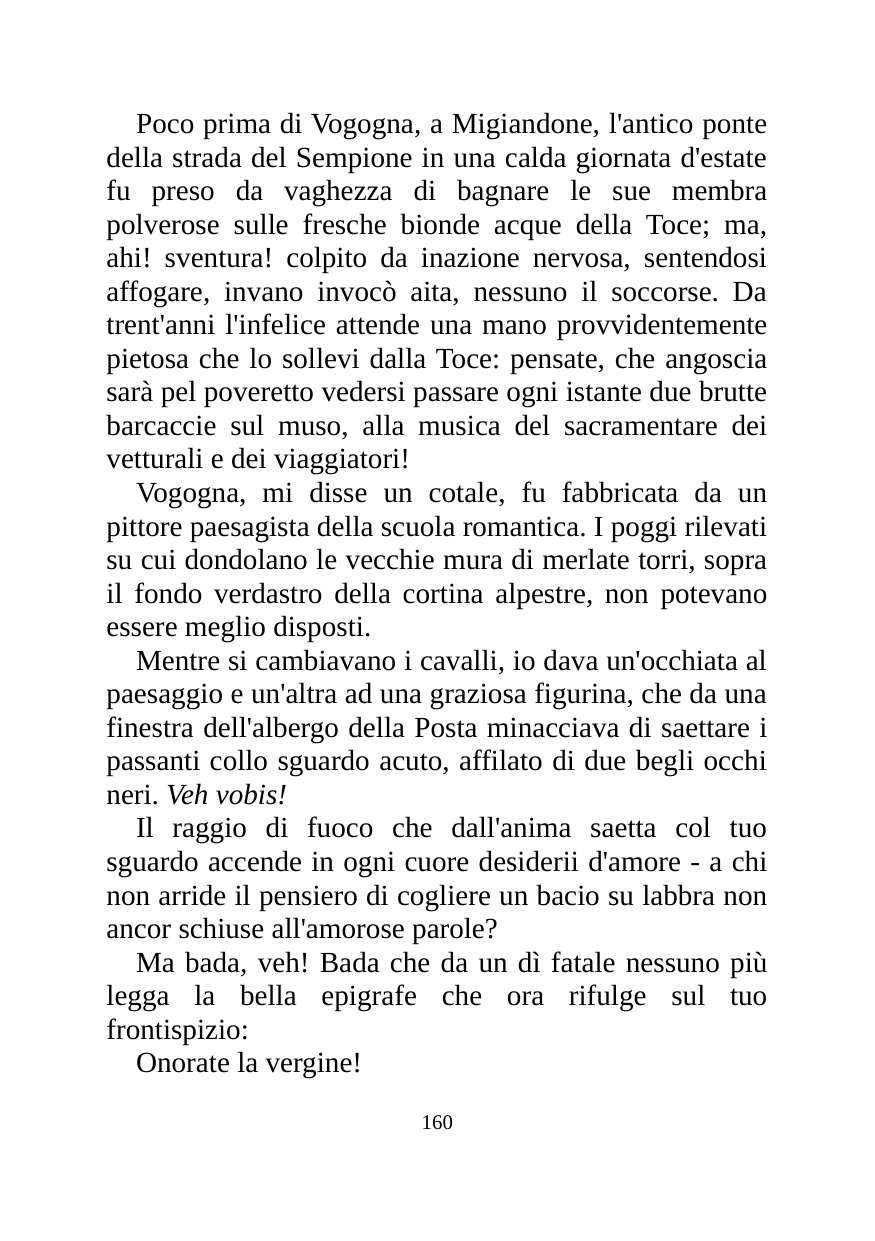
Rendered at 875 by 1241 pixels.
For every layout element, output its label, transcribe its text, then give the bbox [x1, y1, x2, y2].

text Vogogna, mi disse un cotale, fu fabbricata da un pittore paesagista della scuola romantica. I poggi rilevati su cui dondolano le vecchie mura di merlate torri, sopra il fondo verdastro della cortina alpestre, non potevano essere meglio disposti. [106, 475, 768, 643]
text Poco prima di Vogogna, a Migiandone, l'antico ponte della strada del Sempione in una calda giornata d'estate fu preso da vaghezza di bagnare le sue membra polverose sulle fresche bionde acque della Toce; ma, ahi! sventura! colpito da inazione nervosa, sentendosi affogare, invano invocò aita, nessuno il soccorse. Da trent'anni l'infelice attende una mano provvidentemente pietosa che lo sollevi dalla Toce: pensate, che angoscia sarà pel poveretto vedersi passare ogni istante due brutte barcaccie sul muso, alla musica del sacramentare dei vetturali e dei viaggiatori! [106, 106, 768, 475]
text Il raggio di fuoco che dall'anima saetta col tuo sguardo accende in ogni cuore desiderii d'amore - a chi non arride il pensiero di cogliere un bacio su labbra non ancor schiuse all'amorose parole? [106, 811, 768, 945]
text Mentre si cambiavano i cavalli, io dava un'occhiata al paesaggio e un'altra ad una graziosa figurina, che da una finestra dell'albergo della Posta minacciava di saettare i passanti collo sguardo acuto, affilato di due begli occhi neri. Veh vobis! [106, 643, 768, 811]
text Ma bada, veh! Bada che da un dì fatale nessuno più legga la bella epigrafe che ora rifulge sul tuo frontispizio: [106, 945, 768, 1045]
text Onorate la vergine! [106, 1045, 768, 1079]
